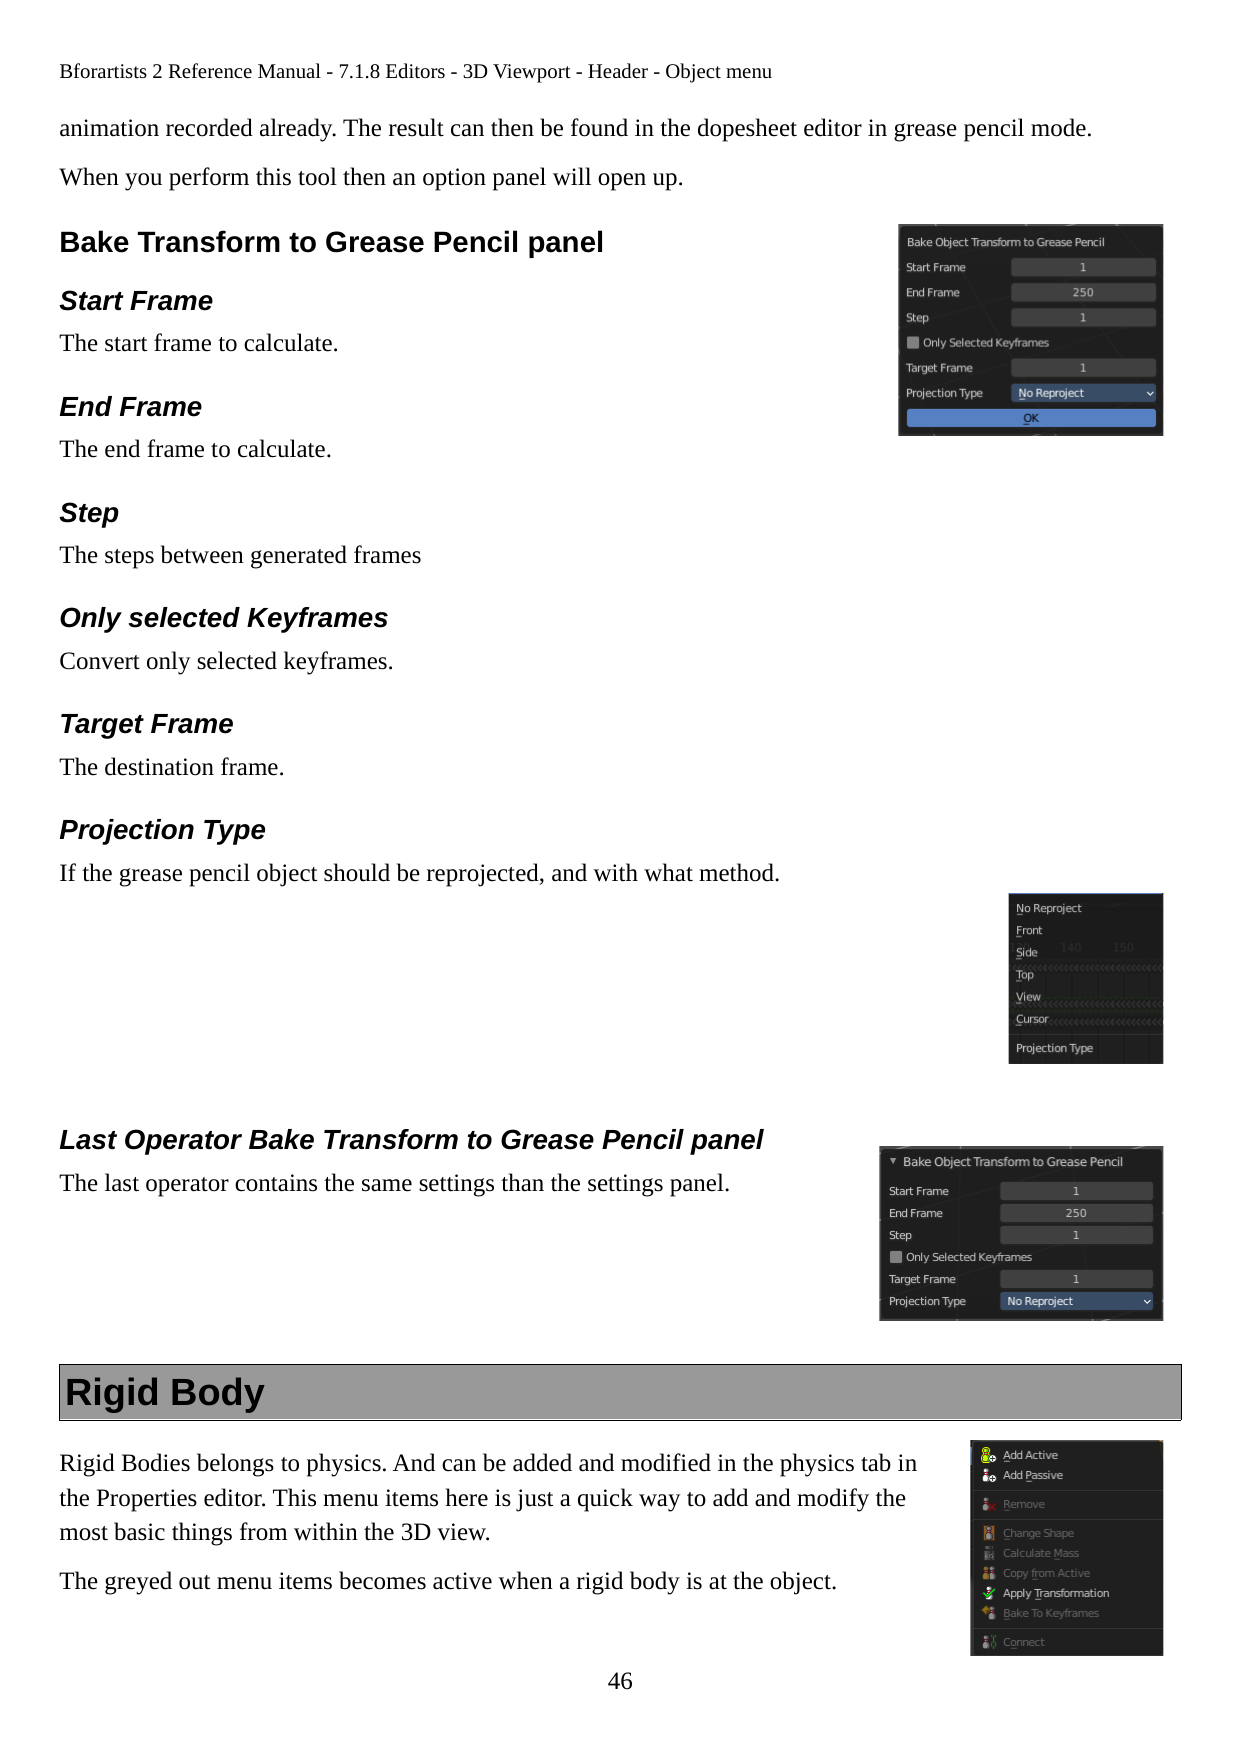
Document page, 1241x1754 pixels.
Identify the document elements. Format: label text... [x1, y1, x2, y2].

picture [970, 1440, 1164, 1656]
subtitle End Frame [59, 390, 898, 422]
subtitle [1164, 284, 1181, 316]
text When you perform this tool then an option panel will open up. [59, 162, 1181, 190]
picture [898, 224, 1164, 436]
text Rigid Bodies belongs to physics. And can be added and modified in the physics tab in the Properties editor. This menu items here is just a quick way to add and modify the most basic things from within the 3D view. [59, 1448, 970, 1546]
subtitle Projection Type [59, 814, 1181, 846]
subtitle Step [59, 496, 1181, 528]
subtitle Only selected Keyframes [59, 602, 1181, 634]
subtitle Target Frame [59, 708, 1181, 740]
subtitle Start Frame [59, 284, 898, 316]
text Convert only selected keyframes. [59, 646, 1181, 675]
text animation recorded already. The result can then be found in the dopesheet editor in grease pencil mode. [59, 113, 1181, 141]
text The destination frame. [59, 752, 1181, 781]
text If the grease pencil object should be reprojected, and with what method. [59, 858, 1181, 887]
text The steps between generated frames [59, 540, 1181, 569]
subtitle [1164, 390, 1181, 422]
picture [879, 1146, 1164, 1321]
subtitle Last Operator Bake Transform to Grease Pencil panel [59, 1124, 1181, 1156]
text The last operator contains the same settings than the settings panel. [59, 1168, 879, 1197]
subtitle Bake Transform to Grease Pencil panel [59, 225, 898, 259]
text The greyed out menu items becomes active when a rigid body is at the object. [59, 1566, 970, 1595]
table_header Rigid Body [60, 1365, 1181, 1419]
text The start frame to calculate. [59, 328, 898, 357]
picture [1008, 893, 1164, 1064]
text The end frame to calculate. [59, 434, 1181, 463]
